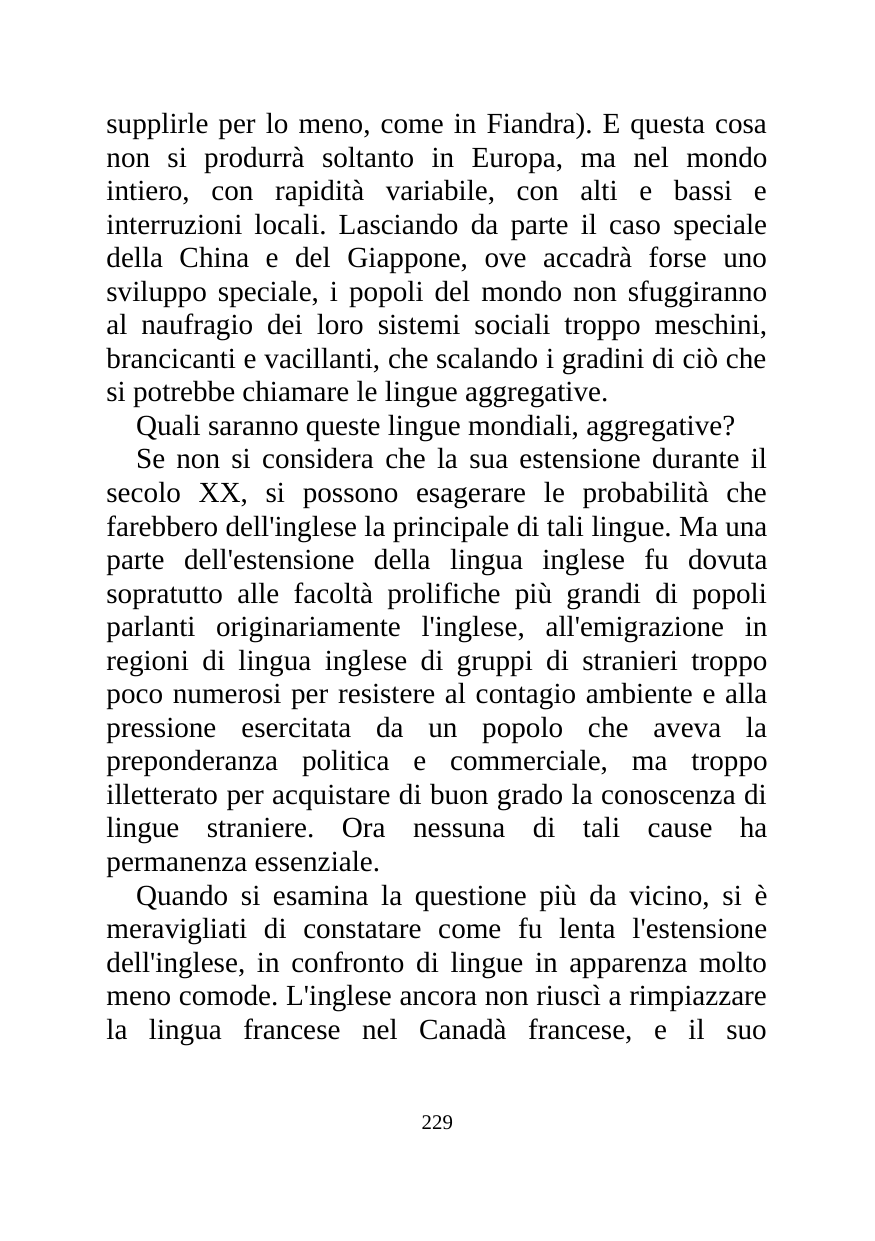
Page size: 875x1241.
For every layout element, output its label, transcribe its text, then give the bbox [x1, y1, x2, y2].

text Quali saranno queste lingue mondiali, aggregative? [106, 408, 768, 442]
text Se non si considera che la sua estensione durante il secolo XX, si possono esagerare le probabilità che farebbero dell'inglese la principale di tali lingue. Ma una parte dell'estensione della lingua inglese fu dovuta sopratutto alle facoltà prolifiche più grandi di popoli parlanti originariamente l'inglese, all'emigrazione in regioni di lingua inglese di gruppi di stranieri troppo poco numerosi per resistere al contagio ambiente e alla pressione esercitata da un popolo che aveva la preponderanza politica e commerciale, ma troppo illetterato per acquistare di buon grado la conoscenza di lingue straniere. Ora nessuna di tali cause ha permanenza essenziale. [106, 442, 768, 878]
text supplirle per lo meno, come in Fiandra). E questa cosa non si produrrà soltanto in Europa, ma nel mondo intiero, con rapidità variabile, con alti e bassi e interruzioni locali. Lasciando da parte il caso speciale della China e del Giappone, ove accadrà forse uno sviluppo speciale, i popoli del mondo non sfuggiranno al naufragio dei loro sistemi sociali troppo meschini, brancicanti e vacillanti, che scalando i gradini di ciò che si potrebbe chiamare le lingue aggregative. [106, 106, 768, 408]
text Quando si esamina la questione più da vicino, si è meravigliati di constatare come fu lenta l'estensione dell'inglese, in confronto di lingue in apparenza molto meno comode. L'inglese ancora non riuscì a rimpiazzare la lingua francese nel Canadà francese, e il suo [106, 878, 768, 1045]
